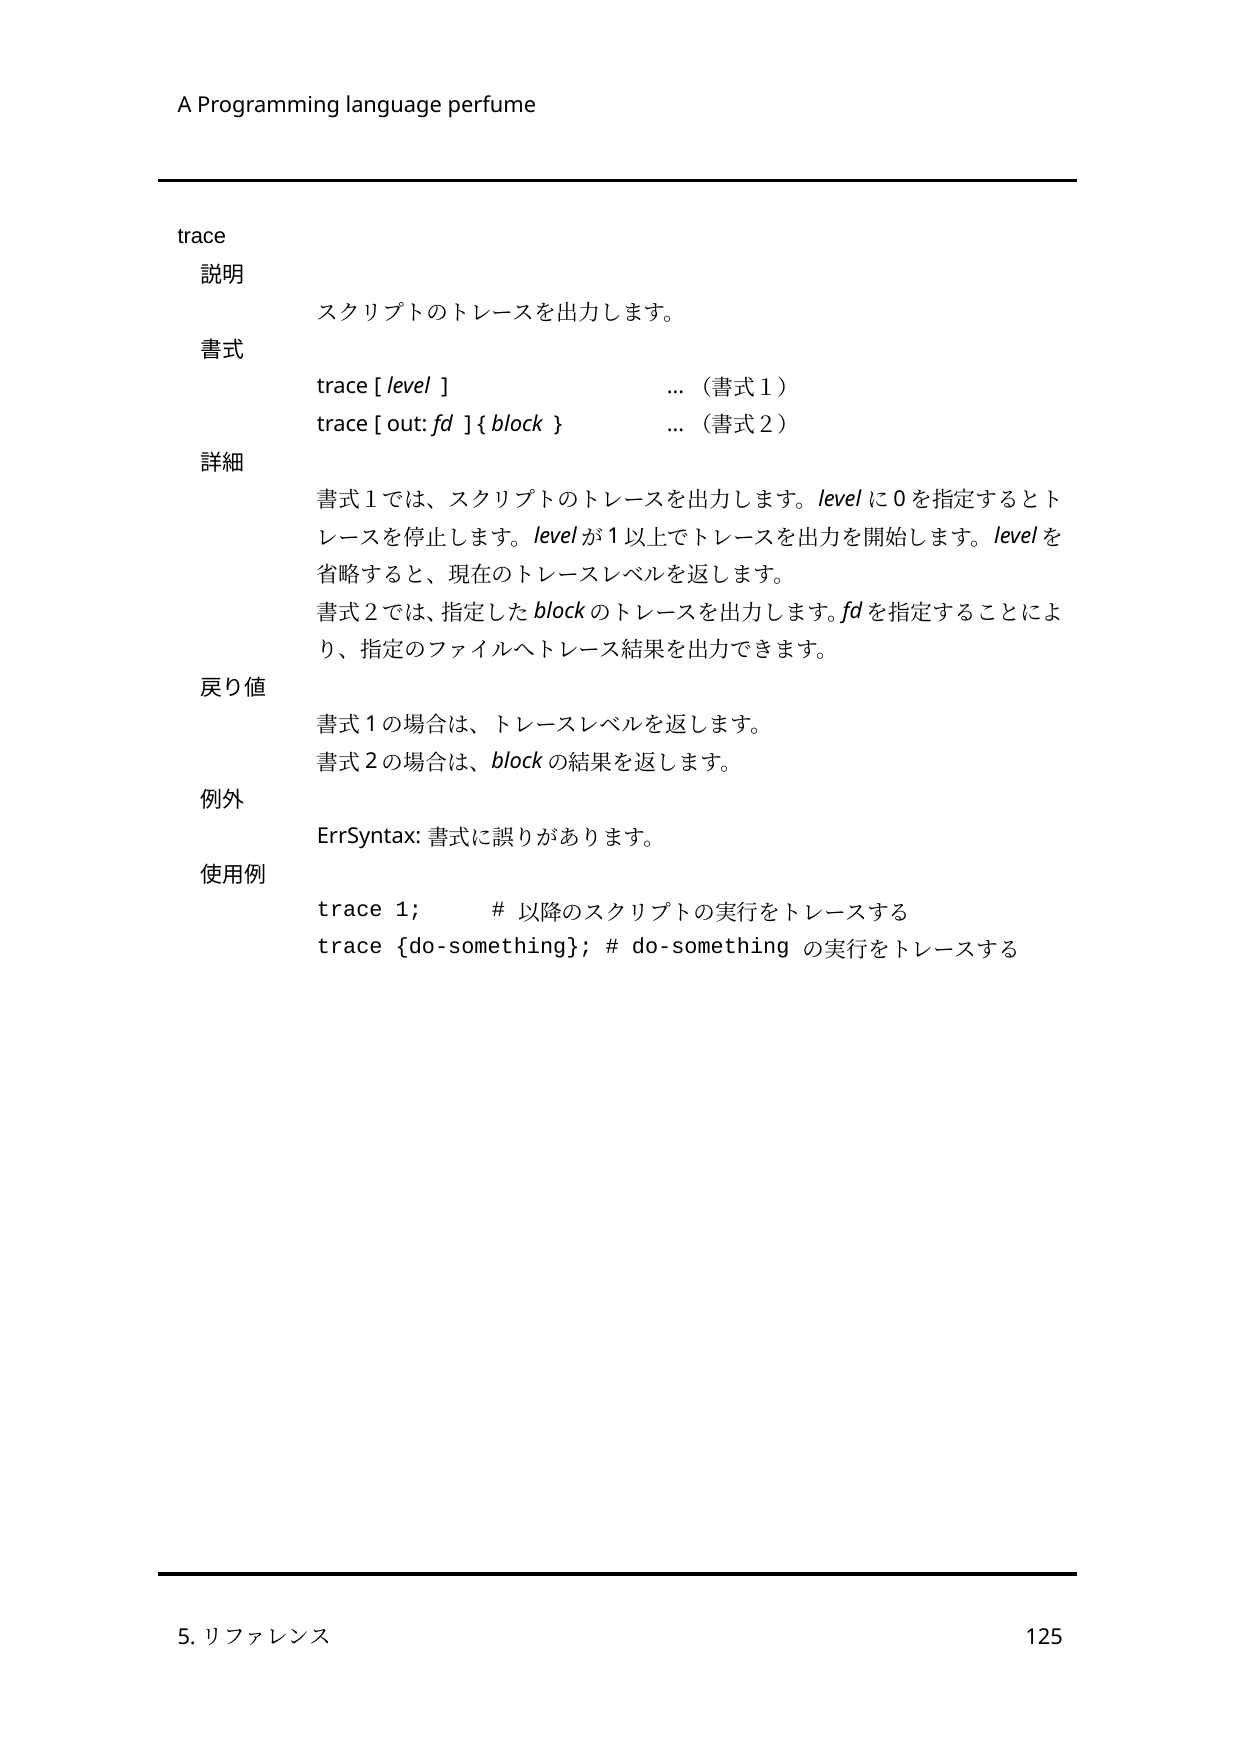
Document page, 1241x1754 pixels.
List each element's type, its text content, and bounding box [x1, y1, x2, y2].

table_cell 書式１では、スクリプトのトレースを出力します。level に0を指定するとトレースを停止します。levelが1以上でトレースを出力を開始します。levelを省略すると、現在のトレースレベルを返します。 書式２では、指定したblockのトレースを出力します。fdを指定することにより、指定のファイルへトレース結果を出力できます。 [317, 442, 1063, 667]
table_cell 戻り値 [200, 667, 317, 779]
table_cell 書式1の場合は、トレースレベルを返します。 書式2の場合は、blockの結果を返します。 [317, 667, 1063, 779]
table_cell 詳細 [200, 442, 317, 667]
table_cell 例外 [200, 779, 317, 854]
table_cell trace [ level ] … （書式１） trace [ out: fd ] { block } … （書式２） [317, 329, 1063, 442]
table_cell ErrSyntax: 書式に誤りがあります。 [317, 779, 1063, 854]
table_cell 書式 [200, 329, 317, 442]
table_cell trace 1; # 以降のスクリプトの実行をトレースする trace {do-something}; # do-something の実行をトレースする [317, 854, 1063, 967]
table_cell 使用例 [200, 854, 317, 967]
subtitle trace [177, 217, 1063, 254]
table_header スクリプトのトレースを出力します。 [317, 254, 1063, 329]
table_header 説明 [200, 254, 317, 329]
